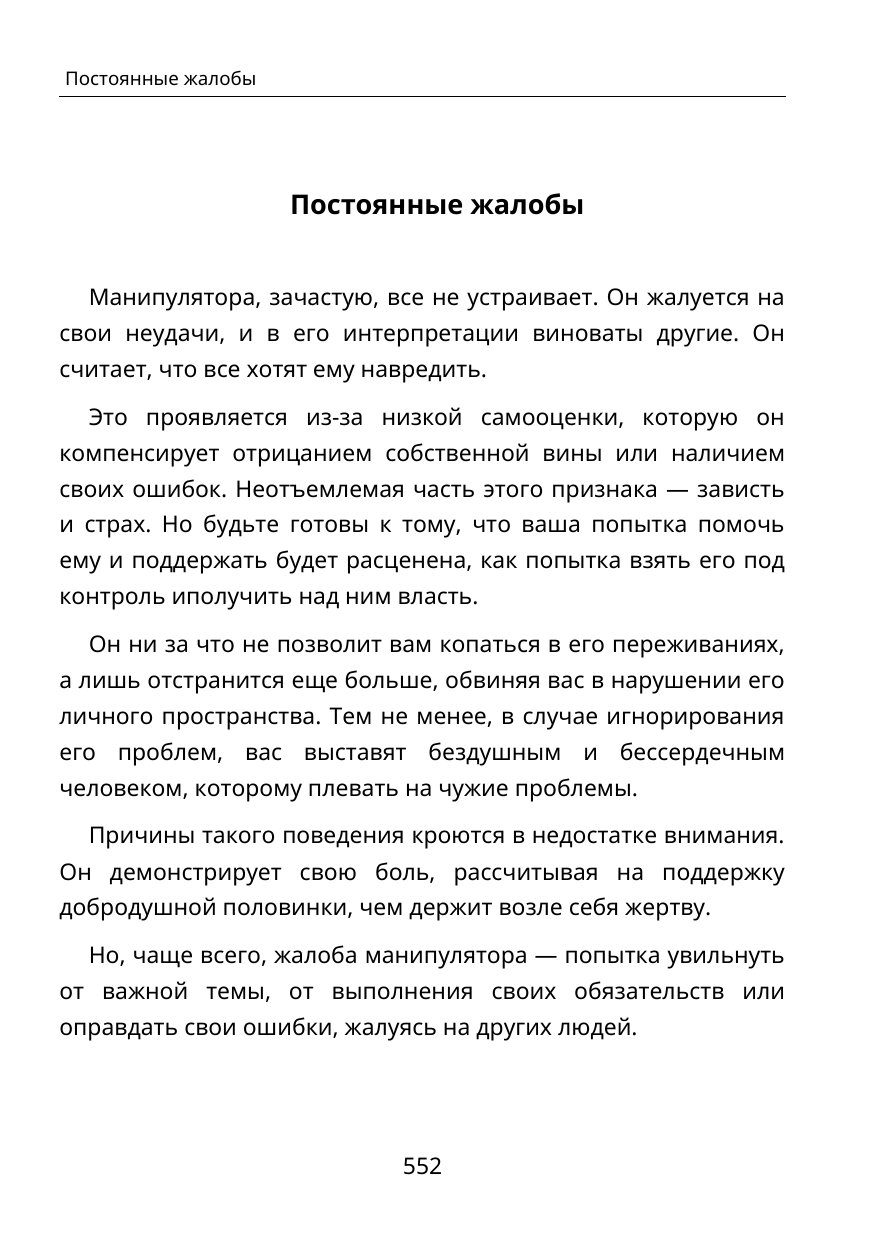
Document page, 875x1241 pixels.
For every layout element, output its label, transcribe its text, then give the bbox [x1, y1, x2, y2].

text Манипулятора, зачастую, все не устраивает. Он жалуется на свои неудачи, и в его интерпретации виноваты другие. Он считает, что все хотят ему навредить. [59, 281, 786, 384]
text Это проявляется из-за низкой самооценки, которую он компенсирует отрицанием собственной вины или наличием своих ошибок. Неотъемлемая часть этого признака — зависть и страх. Но будьте готовы к тому, что ваша попытка помочь ему и поддержать будет расценена, как попытка взять его под контроль иполучить над ним власть. [59, 401, 786, 612]
text Причины такого поведения кроются в недостатке внимания. Он демонстрирует свою боль, рассчитывая на поддержку добродушной половинки, чем держит возле себя жертву. [59, 819, 786, 923]
subtitle Постоянные жалобы [59, 185, 786, 222]
text Он ни за что не позволит вам копаться в его переживаниях, а лишь отстранится еще больше, обвиняя вас в нарушении его личного пространства. Тем не менее, в случае игнорирования его проблем, вас выставят бездушным и бессердечным человеком, которому плевать на чужие проблемы. [59, 628, 786, 803]
text Но, чаще всего, жалоба манипулятора — попытка увильнуть от важной темы, от выполнения своих обязательств или оправдать свои ошибки, жалуясь на других людей. [59, 939, 786, 1042]
